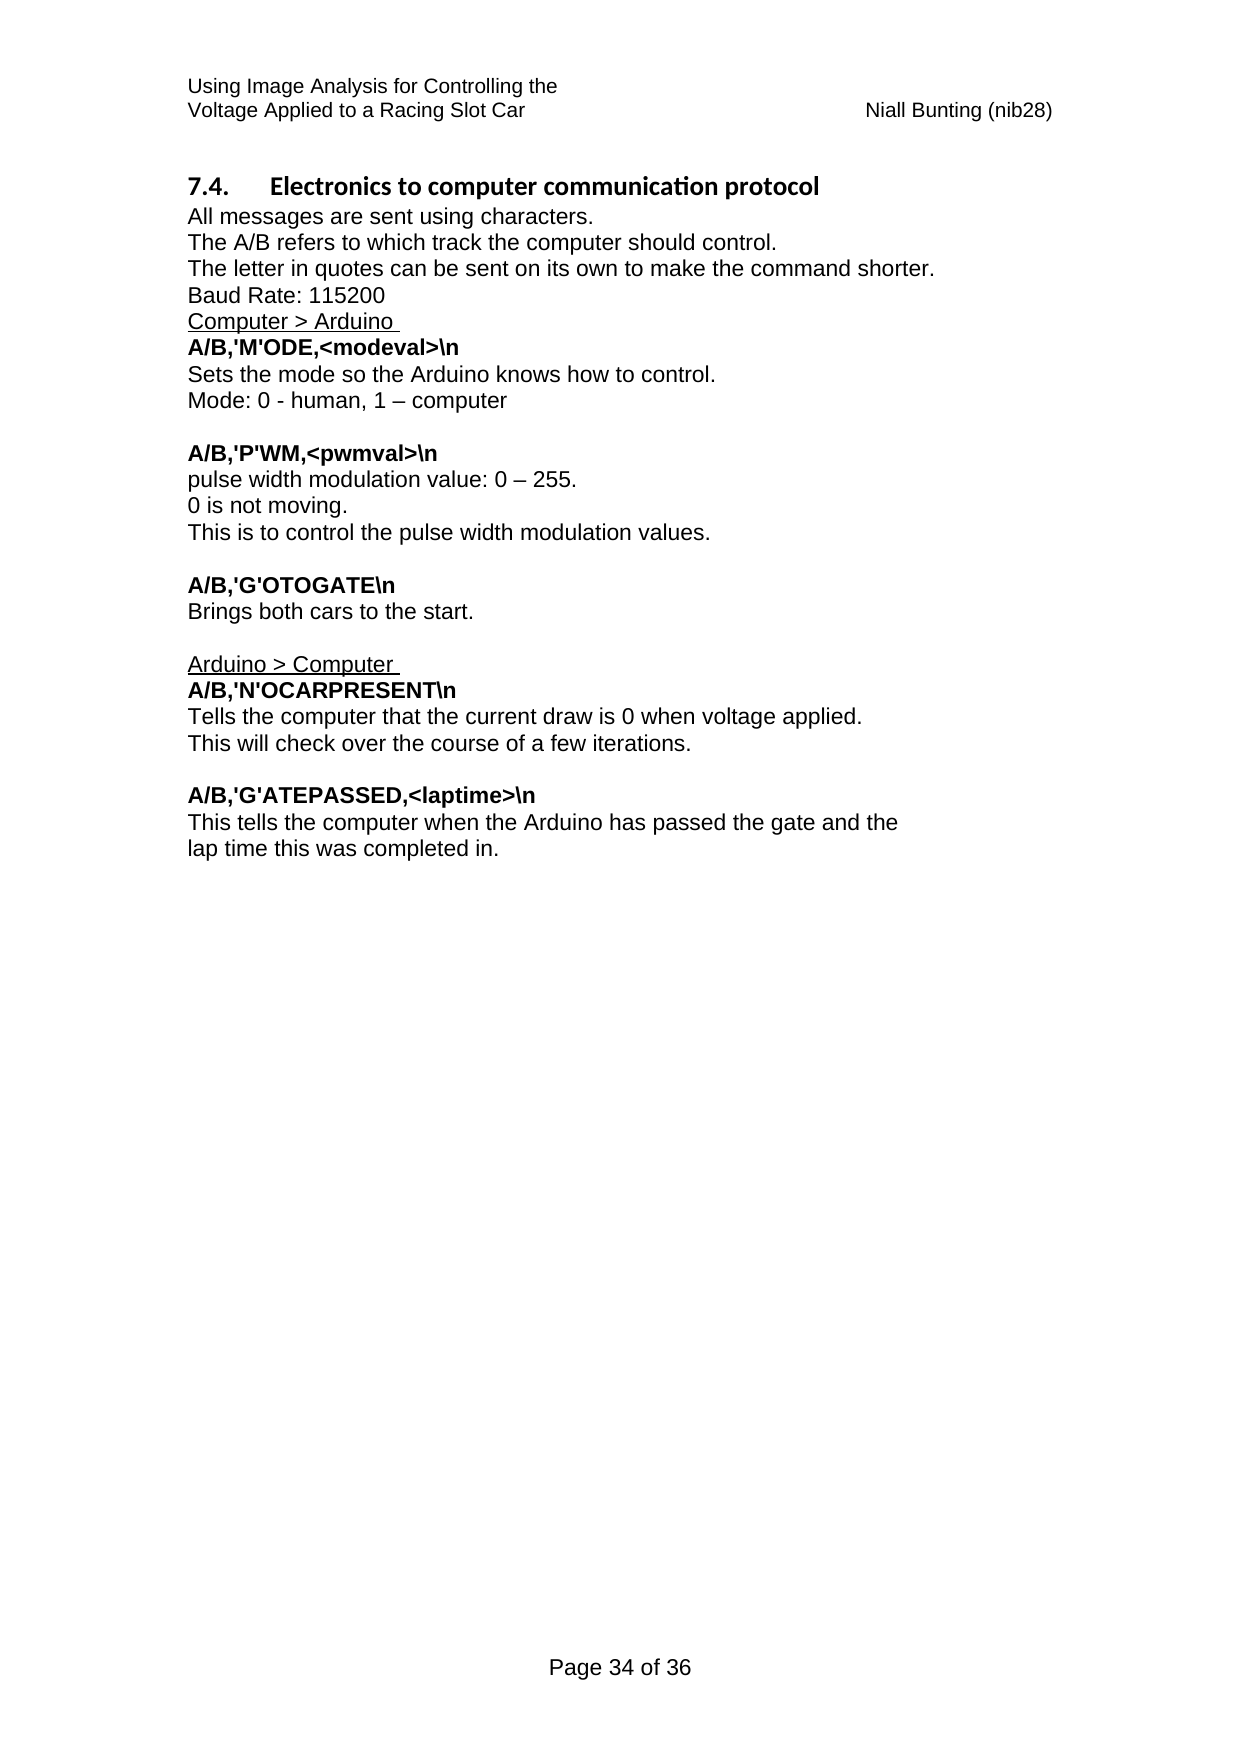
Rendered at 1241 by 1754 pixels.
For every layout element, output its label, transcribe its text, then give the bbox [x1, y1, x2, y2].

text Arduino > Computer [187, 651, 1053, 677]
text A/B,'P'WM,<pwmval>\n [187, 440, 1053, 466]
text 0 is not moving. [187, 492, 1053, 519]
text The A/B refers to which track the computer should control. [187, 229, 1053, 255]
text A/B,'M'ODE,<modeval>\n [187, 334, 1053, 361]
text Sets the mode so the Arduino knows how to control. [187, 361, 1053, 387]
subtitle Electronics to computer communication protocol [187, 169, 1053, 203]
text lap time this was completed in. [187, 835, 1053, 861]
text This will check over the course of a few iterations. [187, 730, 1053, 756]
text A/B,'G'ATEPASSED,<laptime>\n [187, 782, 1053, 809]
text Baud Rate: 115200 [187, 282, 1053, 308]
text A/B,'N'OCARPRESENT\n [187, 677, 1053, 703]
text Computer > Arduino [187, 308, 1053, 334]
text A/B,'G'OTOGATE\n [187, 572, 1053, 598]
text Tells the computer that the current draw is 0 when voltage applied. [187, 703, 1053, 730]
text Brings both cars to the start. [187, 598, 1053, 624]
text This tells the computer when the Arduino has passed the gate and the [187, 809, 1053, 835]
text All messages are sent using characters. [187, 203, 1053, 229]
text The letter in quotes can be sent on its own to make the command shorter. [187, 255, 1053, 282]
text This is to control the pulse width modulation values. [187, 519, 1053, 545]
text Mode: 0 - human, 1 – computer [187, 387, 1053, 413]
text pulse width modulation value: 0 – 255. [187, 466, 1053, 492]
